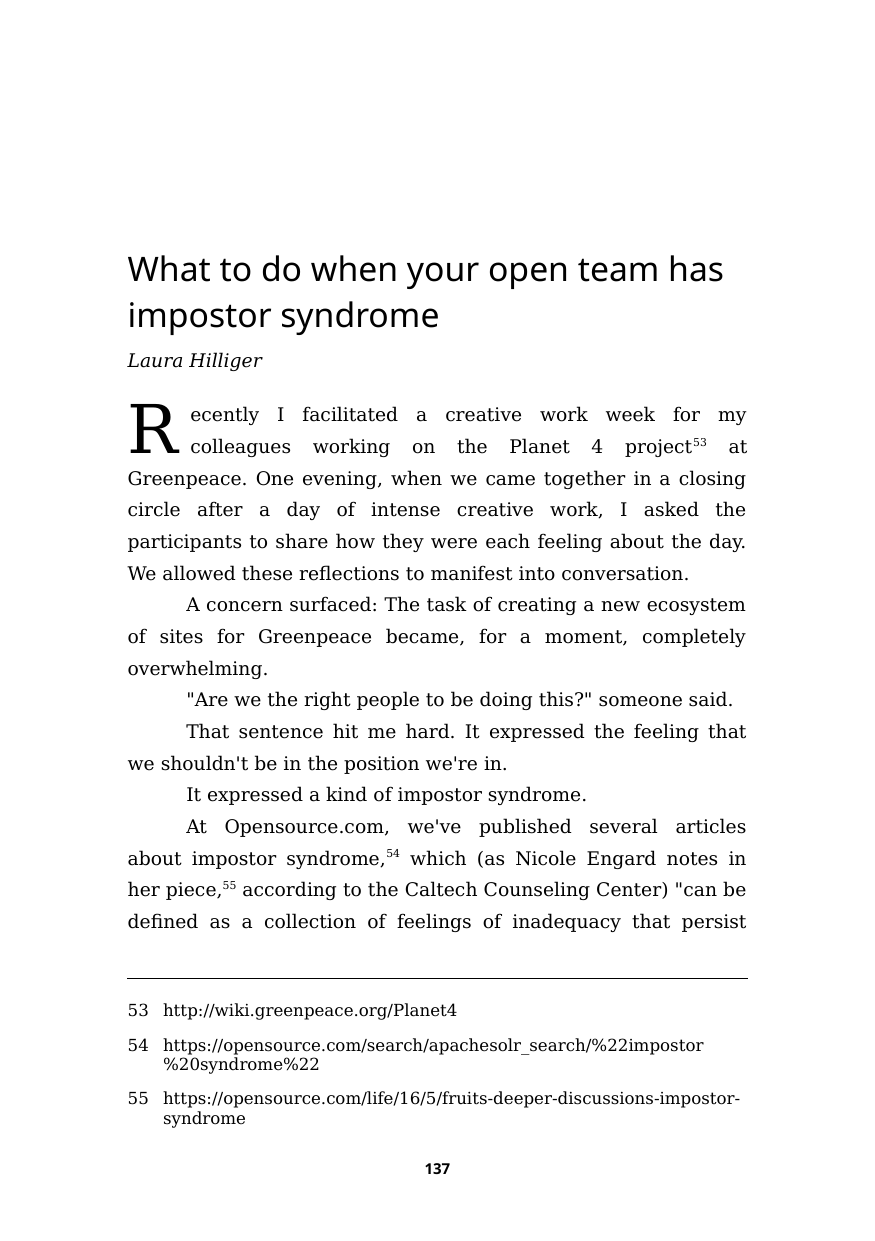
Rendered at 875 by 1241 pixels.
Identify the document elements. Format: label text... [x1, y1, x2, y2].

text Laura Hilliger [127, 350, 747, 372]
text https://opensource.com/life/16/5/fruits-deeper-discussions-impostor-syndrome [127, 1089, 747, 1128]
text It expressed a kind of impostor syndrome. [127, 784, 747, 806]
text http://wiki.greenpeace.org/Planet4 [127, 1001, 747, 1021]
text A concern surfaced: The task of creating a new ecosystem of sites for Greenpeace became, for a moment, completely overwhelming. [127, 594, 747, 679]
text Recently I facilitated a creative work week for my colleagues working on the Planet 4 project at Greenpeace. One evening, when we came together in a closing circle after a day of intense creative work, I asked the participants to share how they were each feeling about the day. We allowed these reflections to manifest into conversation. [127, 404, 747, 584]
text That sentence hit me hard. It expressed the feeling that we shouldn't be in the position we're in. [127, 721, 747, 774]
text https://opensource.com/search/apachesolr_search/%22impostor%20syndrome%22 [127, 1036, 747, 1074]
subtitle What to do when your open team has impostor syndrome [127, 246, 747, 338]
text At Opensource.com, we've published several articles about impostor syndrome, which (as Nicole Engard notes in her piece, according to the Caltech Counseling Center) "can be defined as a collection of feelings of inadequacy that persist [127, 816, 747, 933]
text "Are we the right people to be doing this?" someone said. [127, 689, 747, 711]
